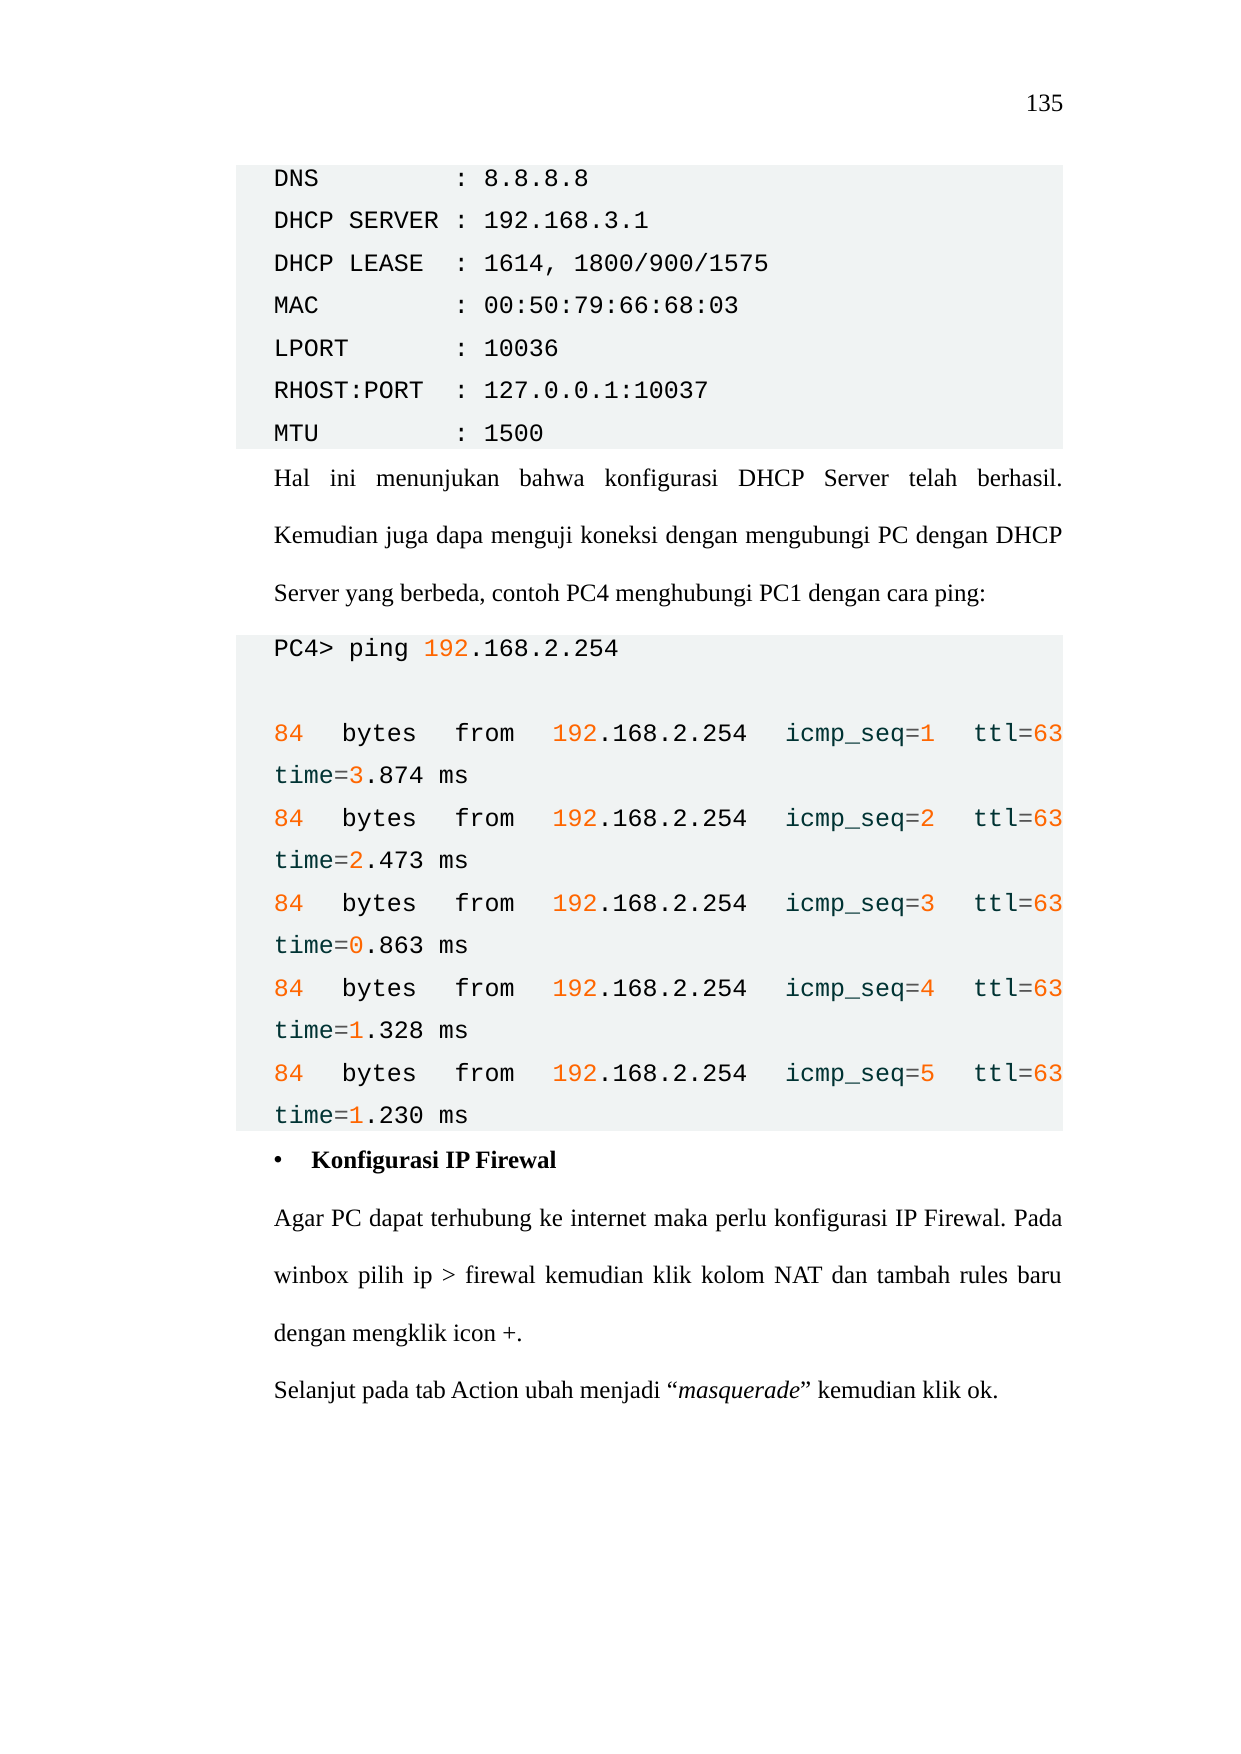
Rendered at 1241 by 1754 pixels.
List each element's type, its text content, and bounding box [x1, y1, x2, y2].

list Selanjut pada tab Action ubah menjadi “masquerade” kemudian klik ok. [236, 1375, 1063, 1404]
list PC4> ping 192.168.2.254 [236, 635, 1063, 664]
list 84 bytes from 192.168.2.254 icmp_seq=3 ttl=63 time=0.863 ms [236, 890, 1063, 961]
list 84 bytes from 192.168.2.254 icmp_seq=4 ttl=63 time=1.328 ms [236, 975, 1063, 1046]
list MTU : 1500 [236, 420, 1063, 449]
list Agar PC dapat terhubung ke internet maka perlu konfigurasi IP Firewal. Pada winbox pilih ip > firewal kemudian klik kolom NAT dan tambah rules baru dengan mengklik icon +. [236, 1203, 1063, 1347]
list Konfigurasi IP Firewal [274, 1145, 1063, 1174]
list DHCP LEASE : 1614, 1800/900/1575 [236, 250, 1063, 279]
list RHOST:PORT : 127.0.0.1:10037 [236, 378, 1063, 406]
list DNS : 8.8.8.8 [236, 165, 1063, 194]
list 84 bytes from 192.168.2.254 icmp_seq=1 ttl=63 time=3.874 ms [236, 720, 1063, 791]
list 84 bytes from 192.168.2.254 icmp_seq=5 ttl=63 time=1.230 ms [236, 1060, 1063, 1131]
list MAC : 00:50:79:66:68:03 [236, 293, 1063, 321]
list DHCP SERVER : 192.168.3.1 [236, 208, 1063, 236]
list Hal ini menunjukan bahwa konfigurasi DHCP Server telah berhasil. Kemudian juga dapa menguji koneksi dengan mengubungi PC dengan DHCP Server yang berbeda, contoh PC4 menghubungi PC1 dengan cara ping: [236, 463, 1063, 607]
list LPORT : 10036 [236, 335, 1063, 364]
list 84 bytes from 192.168.2.254 icmp_seq=2 ttl=63 time=2.473 ms [236, 805, 1063, 876]
